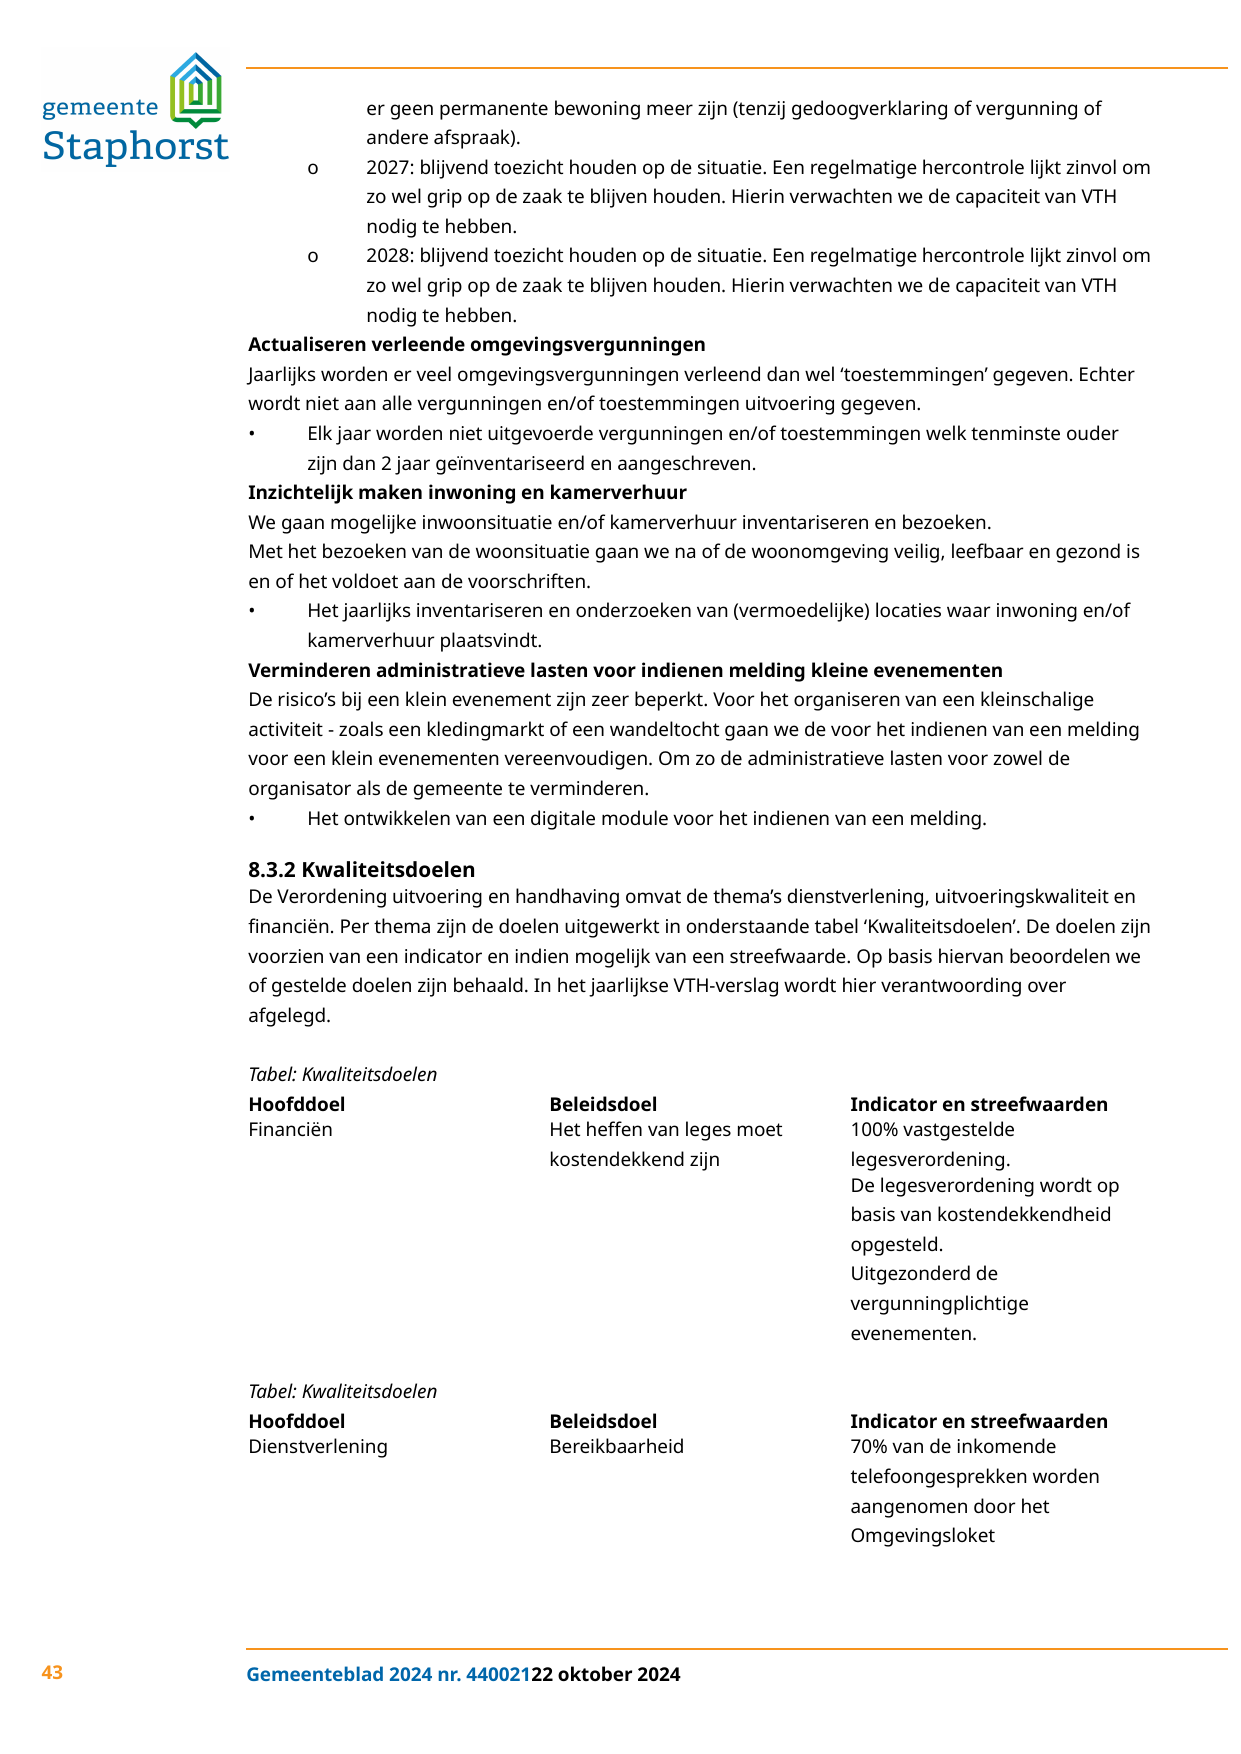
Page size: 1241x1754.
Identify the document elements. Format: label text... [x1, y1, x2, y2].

table_header Beleidsdoel [549, 1408, 850, 1434]
text De risico’s bij een klein evenement zijn zeer beperkt. Voor het organiseren van een kleinschalige activiteit - zoals een kledingmarkt of een wandeltocht gaan we de voor het indienen van een melding voor een klein evenementen vereenvoudigen. Om zo de administratieve lasten voor zowel de organisator als de gemeente te verminderen. [248, 686, 1152, 801]
table_cell De legesverordening wordt op basis van kostendekkendheid opgesteld. Uitgezonderd de vergunningplichtige evenementen. [850, 1172, 1152, 1346]
table_header Hoofddoel [248, 1408, 549, 1434]
text Inzichtelijk maken inwoning en kamerverhuur [248, 479, 1152, 505]
text Tabel: Kwaliteitsdoelen [248, 1061, 1152, 1087]
text De Verordening uitvoering en handhaving omvat de thema’s dienstverlening, uitvoeringskwaliteit en financiën. Per thema zijn de doelen uitgewerkt in onderstaande tabel ‘Kwaliteitsdoelen’. De doelen zijn voorzien van een indicator en indien mogelijk van een streefwaarde. Op basis hiervan beoordelen we of gestelde doelen zijn behaald. In het jaarlijkse VTH-verslag wordt hier verantwoording over afgelegd. [248, 884, 1152, 1028]
list 2028: blijvend toezicht houden op de situatie. Een regelmatige hercontrole lijkt zinvol om zo wel grip op de zaak te blijven houden. Hierin verwachten we de capaciteit van VTH nodig te hebben. [307, 243, 1152, 328]
table_header Beleidsdoel [549, 1091, 850, 1117]
table_header Indicator en streefwaarden [850, 1091, 1152, 1117]
text We gaan mogelijke inwoonsituatie en/of kamerverhuur inventariseren en bezoeken. [248, 509, 1152, 535]
list er geen permanente bewoning meer zijn (tenzij gedoogverklaring of vergunning of andere afspraak). [307, 95, 1152, 150]
list Het ontwikkelen van een digitale module voor het indienen van een melding. [248, 805, 1152, 831]
table_cell Financiën [248, 1117, 549, 1346]
table_cell 100% vastgestelde legesverordening. [850, 1117, 1152, 1172]
text 8.3.2 Kwaliteitsdoelen [248, 855, 1152, 884]
table_cell Het heffen van leges moet kostendekkend zijn [549, 1117, 850, 1346]
table_header Indicator en streefwaarden [850, 1408, 1152, 1434]
text Jaarlijks worden er veel omgevingsvergunningen verleend dan wel ‘toestemmingen’ gegeven. Echter wordt niet aan alle vergunningen en/of toestemmingen uitvoering gegeven. [248, 361, 1152, 416]
table_header Hoofddoel [248, 1091, 549, 1117]
table_cell Bereikbaarheid [549, 1434, 850, 1548]
text Met het bezoeken van de woonsituatie gaan we na of de woonomgeving veilig, leefbaar en gezond is en of het voldoet aan de voorschriften. [248, 538, 1152, 594]
list Het jaarlijks inventariseren en onderzoeken van (vermoedelijke) locaties waar inwoning en/of kamerverhuur plaatsvindt. [248, 598, 1152, 653]
table_cell Dienstverlening [248, 1434, 549, 1548]
picture [41, 47, 231, 172]
list 2027: blijvend toezicht houden op de situatie. Een regelmatige hercontrole lijkt zinvol om zo wel grip op de zaak te blijven houden. Hierin verwachten we de capaciteit van VTH nodig te hebben. [307, 154, 1152, 239]
list Elk jaar worden niet uitgevoerde vergunningen en/of toestemmingen welk tenminste ouder zijn dan 2 jaar geïnventariseerd en aangeschreven. [248, 420, 1152, 476]
text Tabel: Kwaliteitsdoelen [248, 1378, 1152, 1404]
text Actualiseren verleende omgevingsvergunningen [248, 331, 1152, 357]
table_cell 70% van de inkomende telefoongesprekken worden aangenomen door het Omgevingsloket [850, 1434, 1152, 1548]
text Verminderen administratieve lasten voor indienen melding kleine evenementen [248, 657, 1152, 683]
